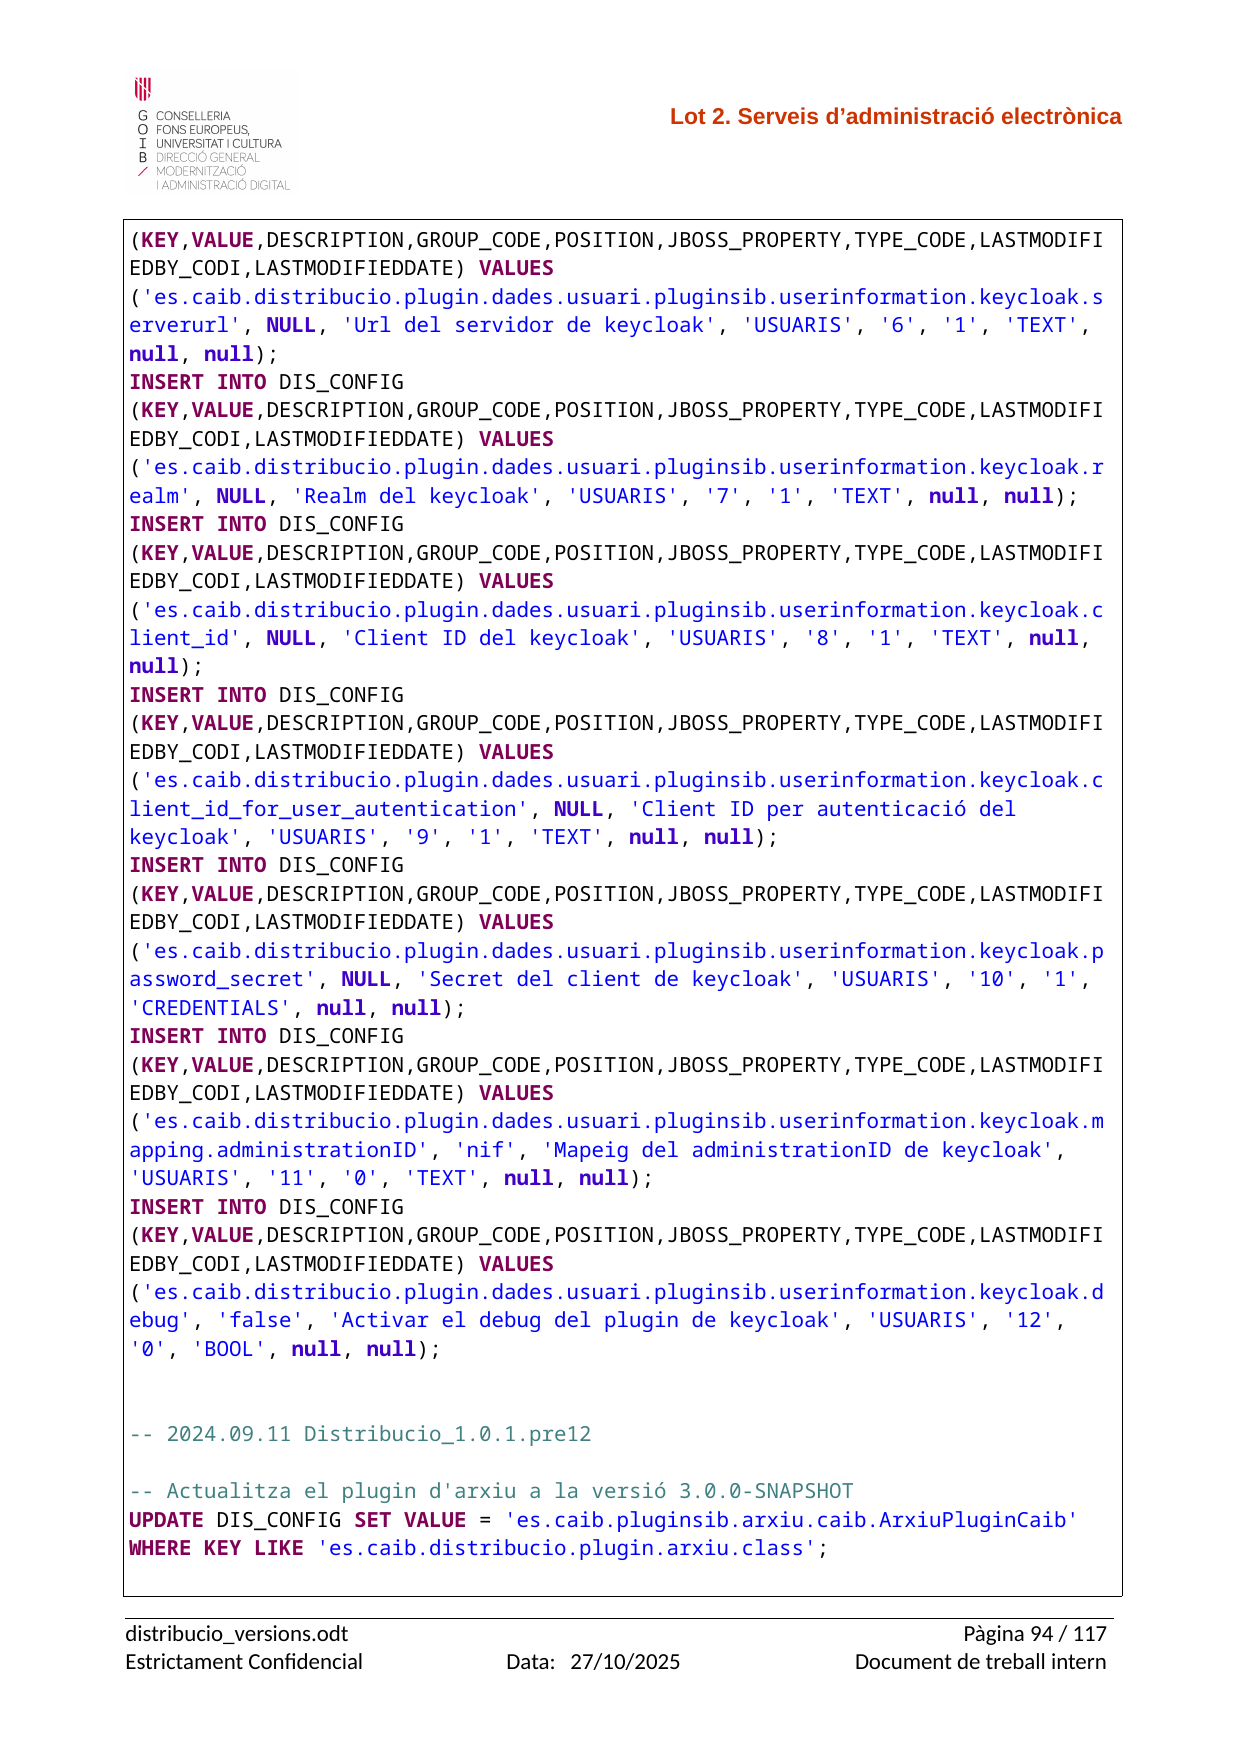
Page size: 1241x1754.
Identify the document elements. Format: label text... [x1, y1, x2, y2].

table_header (KEY,VALUE,DESCRIPTION,GROUP_CODE,POSITION,JBOSS_PROPERTY,TYPE_CODE,LASTMODIFIEDBY_CODI,LASTMODIFIEDDATE) VALUES ('es.caib.distribucio.plugin.dades.usuari.pluginsib.userinformation.keycloak.serverurl', NULL, 'Url del servidor de keycloak', 'USUARIS', '6', '1', 'TEXT', null, null); INSERT INTO DIS_CONFIG (KEY,VALUE,DESCRIPTION,GROUP_CODE,POSITION,JBOSS_PROPERTY,TYPE_CODE,LASTMODIFIEDBY_CODI,LASTMODIFIEDDATE) VALUES ('es.caib.distribucio.plugin.dades.usuari.pluginsib.userinformation.keycloak.realm', NULL, 'Realm del keycloak', 'USUARIS', '7', '1', 'TEXT', null, null); INSERT INTO DIS_CONFIG (KEY,VALUE,DESCRIPTION,GROUP_CODE,POSITION,JBOSS_PROPERTY,TYPE_CODE,LASTMODIFIEDBY_CODI,LASTMODIFIEDDATE) VALUES ('es.caib.distribucio.plugin.dades.usuari.pluginsib.userinformation.keycloak.client_id', NULL, 'Client ID del keycloak', 'USUARIS', '8', '1', 'TEXT', null, null); INSERT INTO DIS_CONFIG (KEY,VALUE,DESCRIPTION,GROUP_CODE,POSITION,JBOSS_PROPERTY,TYPE_CODE,LASTMODIFIEDBY_CODI,LASTMODIFIEDDATE) VALUES ('es.caib.distribucio.plugin.dades.usuari.pluginsib.userinformation.keycloak.client_id_for_user_autentication', NULL, 'Client ID per autenticació del keycloak', 'USUARIS', '9', '1', 'TEXT', null, null); INSERT INTO DIS_CONFIG (KEY,VALUE,DESCRIPTION,GROUP_CODE,POSITION,JBOSS_PROPERTY,TYPE_CODE,LASTMODIFIEDBY_CODI,LASTMODIFIEDDATE) VALUES ('es.caib.distribucio.plugin.dades.usuari.pluginsib.userinformation.keycloak.password_secret', NULL, 'Secret del client de keycloak', 'USUARIS', '10', '1', 'CREDENTIALS', null, null); INSERT INTO DIS_CONFIG (KEY,VALUE,DESCRIPTION,GROUP_CODE,POSITION,JBOSS_PROPERTY,TYPE_CODE,LASTMODIFIEDBY_CODI,LASTMODIFIEDDATE) VALUES ('es.caib.distribucio.plugin.dades.usuari.pluginsib.userinformation.keycloak.mapping.administrationID', 'nif', 'Mapeig del administrationID de keycloak', 'USUARIS', '11', '0', 'TEXT', null, null); INSERT INTO DIS_CONFIG (KEY,VALUE,DESCRIPTION,GROUP_CODE,POSITION,JBOSS_PROPERTY,TYPE_CODE,LASTMODIFIEDBY_CODI,LASTMODIFIEDDATE) VALUES ('es.caib.distribucio.plugin.dades.usuari.pluginsib.userinformation.keycloak.debug', 'false', 'Activar el debug del plugin de keycloak', 'USUARIS', '12', '0', 'BOOL', null, null); -- 2024.09.11 Distribucio_1.0.1.pre12 -- Actualitza el plugin d'arxiu a la versió 3.0.0-SNAPSHOT UPDATE DIS_CONFIG SET VALUE = 'es.caib.pluginsib.arxiu.caib.ArxiuPluginCaib' WHERE KEY LIKE 'es.caib.distribucio.plugin.arxiu.class'; [124, 220, 1122, 1596]
picture [126, 70, 299, 197]
